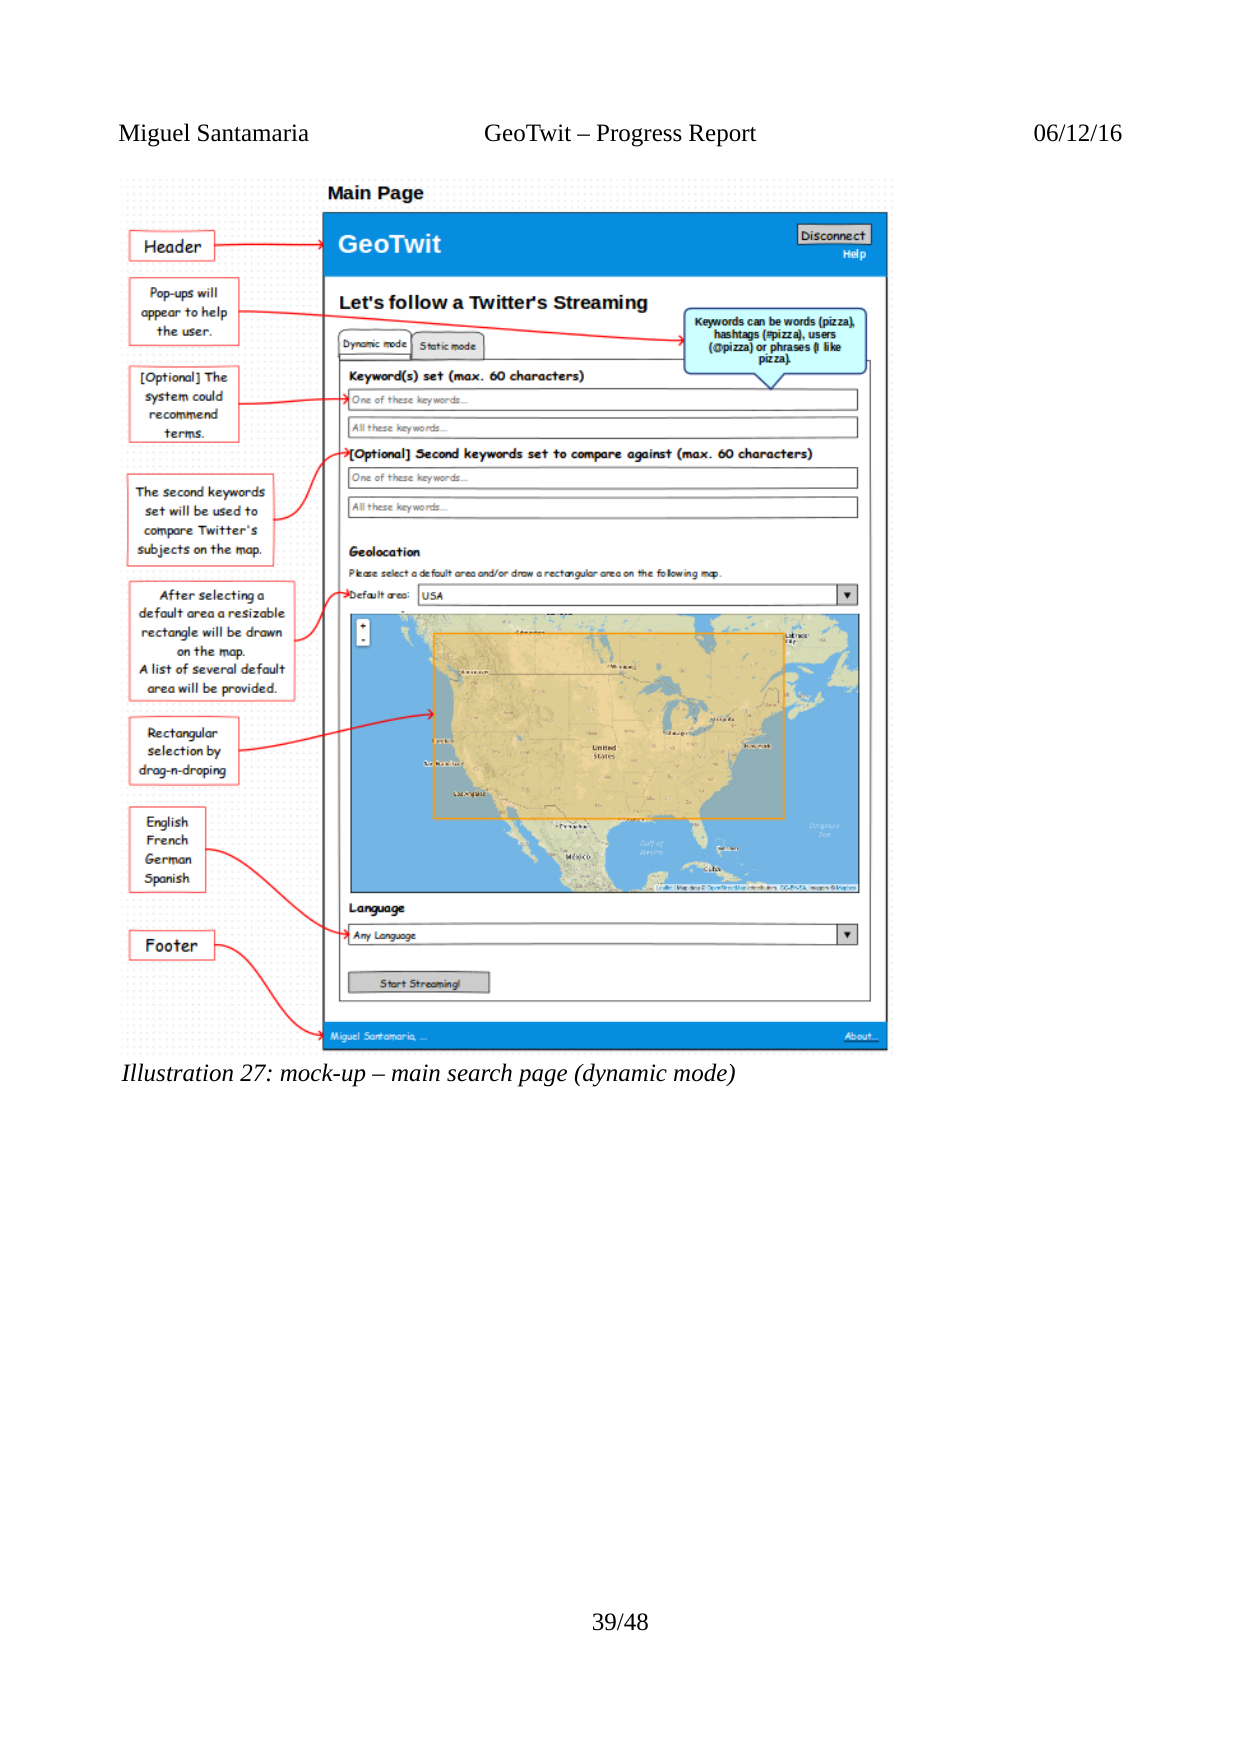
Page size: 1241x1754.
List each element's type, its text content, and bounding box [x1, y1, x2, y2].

text Illustration 27: mock-up – main search page (dynamic mode) [121, 1059, 893, 1087]
picture [121, 179, 894, 1059]
